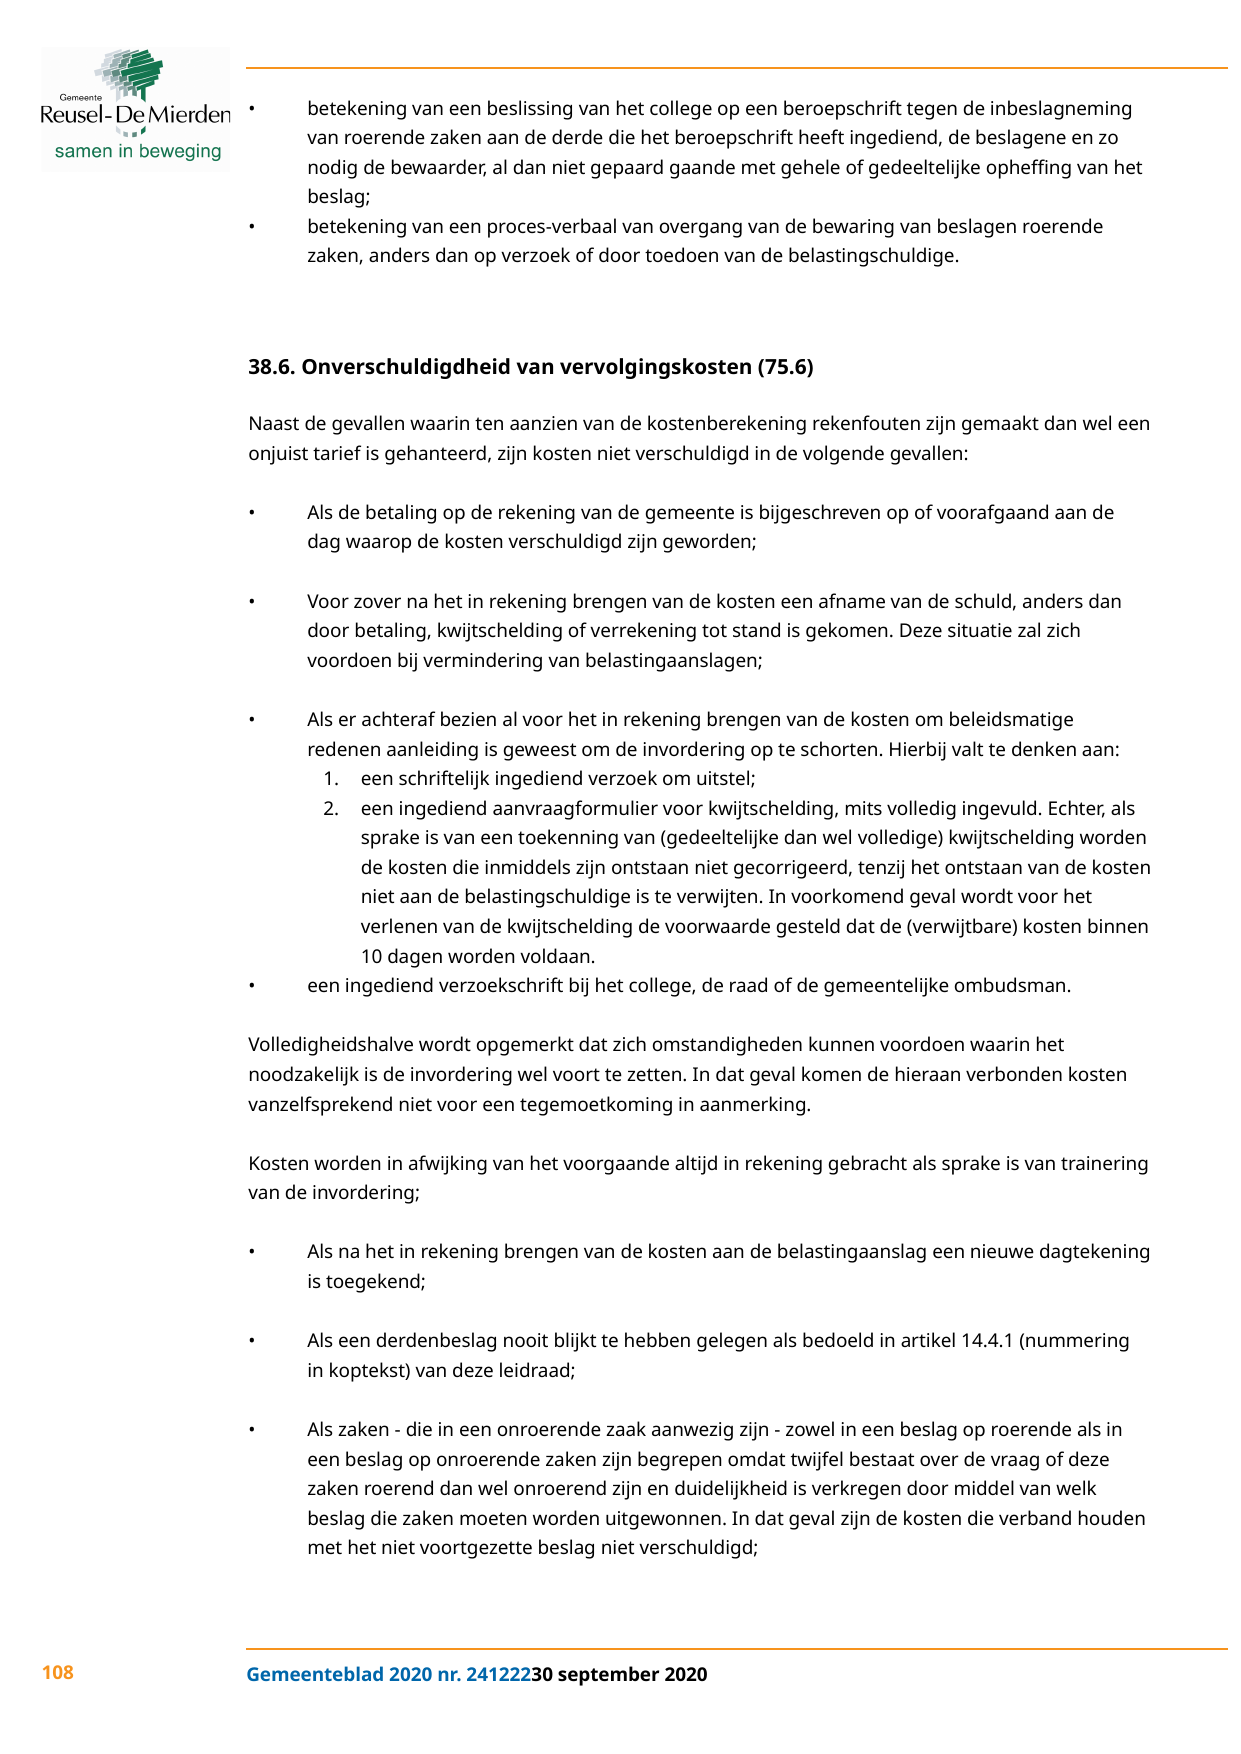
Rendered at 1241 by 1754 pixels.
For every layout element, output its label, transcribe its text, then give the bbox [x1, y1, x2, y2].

list een ingediend verzoekschrift bij het college, de raad of de gemeentelijke ombudsman. [248, 972, 1152, 998]
list betekening van een proces-verbaal van overgang van de bewaring van beslagen roerende zaken, anders dan op verzoek of door toedoen van de belastingschuldige. [248, 213, 1152, 268]
list Als er achteraf bezien al voor het in rekening brengen van de kosten om beleidsmatige redenen aanleiding is geweest om de invordering op te schorten. Hierbij valt te denken aan: [248, 706, 1152, 761]
list een ingediend aanvraagformulier voor kwijtschelding, mits volledig ingevuld. Echter, als sprake is van een toekenning van (gedeeltelijke dan wel volledige) kwijtschelding worden de kosten die inmiddels zijn ontstaan niet gecorrigeerd, tenzij het ontstaan van de kosten niet aan de belastingschuldige is te verwijten. In voorkomend geval wordt voor het verlenen van de kwijtschelding de voorwaarde gesteld dat de (verwijtbare) kosten binnen 10 dagen worden voldaan. [323, 795, 1152, 968]
list betekening van een beslissing van het college op een beroepschrift tegen de inbeslagneming van roerende zaken aan de derde die het beroepschrift heeft ingediend, de beslagene en zo nodig de bewaarder, al dan niet gepaard gaande met gehele of gedeeltelijke opheffing van het beslag; [248, 95, 1152, 209]
text Kosten worden in afwijking van het voorgaande altijd in rekening gebracht als sprake is van trainering van de invordering; [248, 1150, 1152, 1205]
picture [41, 47, 231, 172]
text Naast de gevallen waarin ten aanzien van de kostenberekening rekenfouten zijn gemaakt dan wel een onjuist tarief is gehanteerd, zijn kosten niet verschuldigd in de volgende gevallen: [248, 410, 1152, 466]
list Als zaken - die in een onroerende zaak aanwezig zijn - zowel in een beslag op roerende als in een beslag op onroerende zaken zijn begrepen omdat twijfel bestaat over de vraag of deze zaken roerend dan wel onroerend zijn en duidelijkheid is verkregen door middel van welk beslag die zaken moeten worden uitgewonnen. In dat geval zijn de kosten die verband houden met het niet voortgezette beslag niet verschuldigd; [248, 1416, 1152, 1560]
list Als een derdenbeslag nooit blijkt te hebben gelegen als bedoeld in artikel 14.4.1 (nummering in koptekst) van deze leidraad; [248, 1327, 1152, 1383]
list Voor zover na het in rekening brengen van de kosten een afname van de schuld, anders dan door betaling, kwijtschelding of verrekening tot stand is gekomen. Deze situatie zal zich voordoen bij vermindering van belastingaanslagen; [248, 588, 1152, 673]
list een schriftelijk ingediend verzoek om uitstel; [323, 765, 1152, 791]
list Als de betaling op de rekening van de gemeente is bijgeschreven op of voorafgaand aan de dag waarop de kosten verschuldigd zijn geworden; [248, 499, 1152, 554]
list Als na het in rekening brengen van de kosten aan de belastingaanslag een nieuwe dagtekening is toegekend; [248, 1239, 1152, 1294]
text Volledigheidshalve wordt opgemerkt dat zich omstandigheden kunnen voordoen waarin het noodzakelijk is de invordering wel voort te zetten. In dat geval komen de hieraan verbonden kosten vanzelfsprekend niet voor een tegemoetkoming in aanmerking. [248, 1032, 1152, 1116]
text 38.6. Onverschuldigdheid van vervolgingskosten (75.6) [248, 352, 1152, 381]
